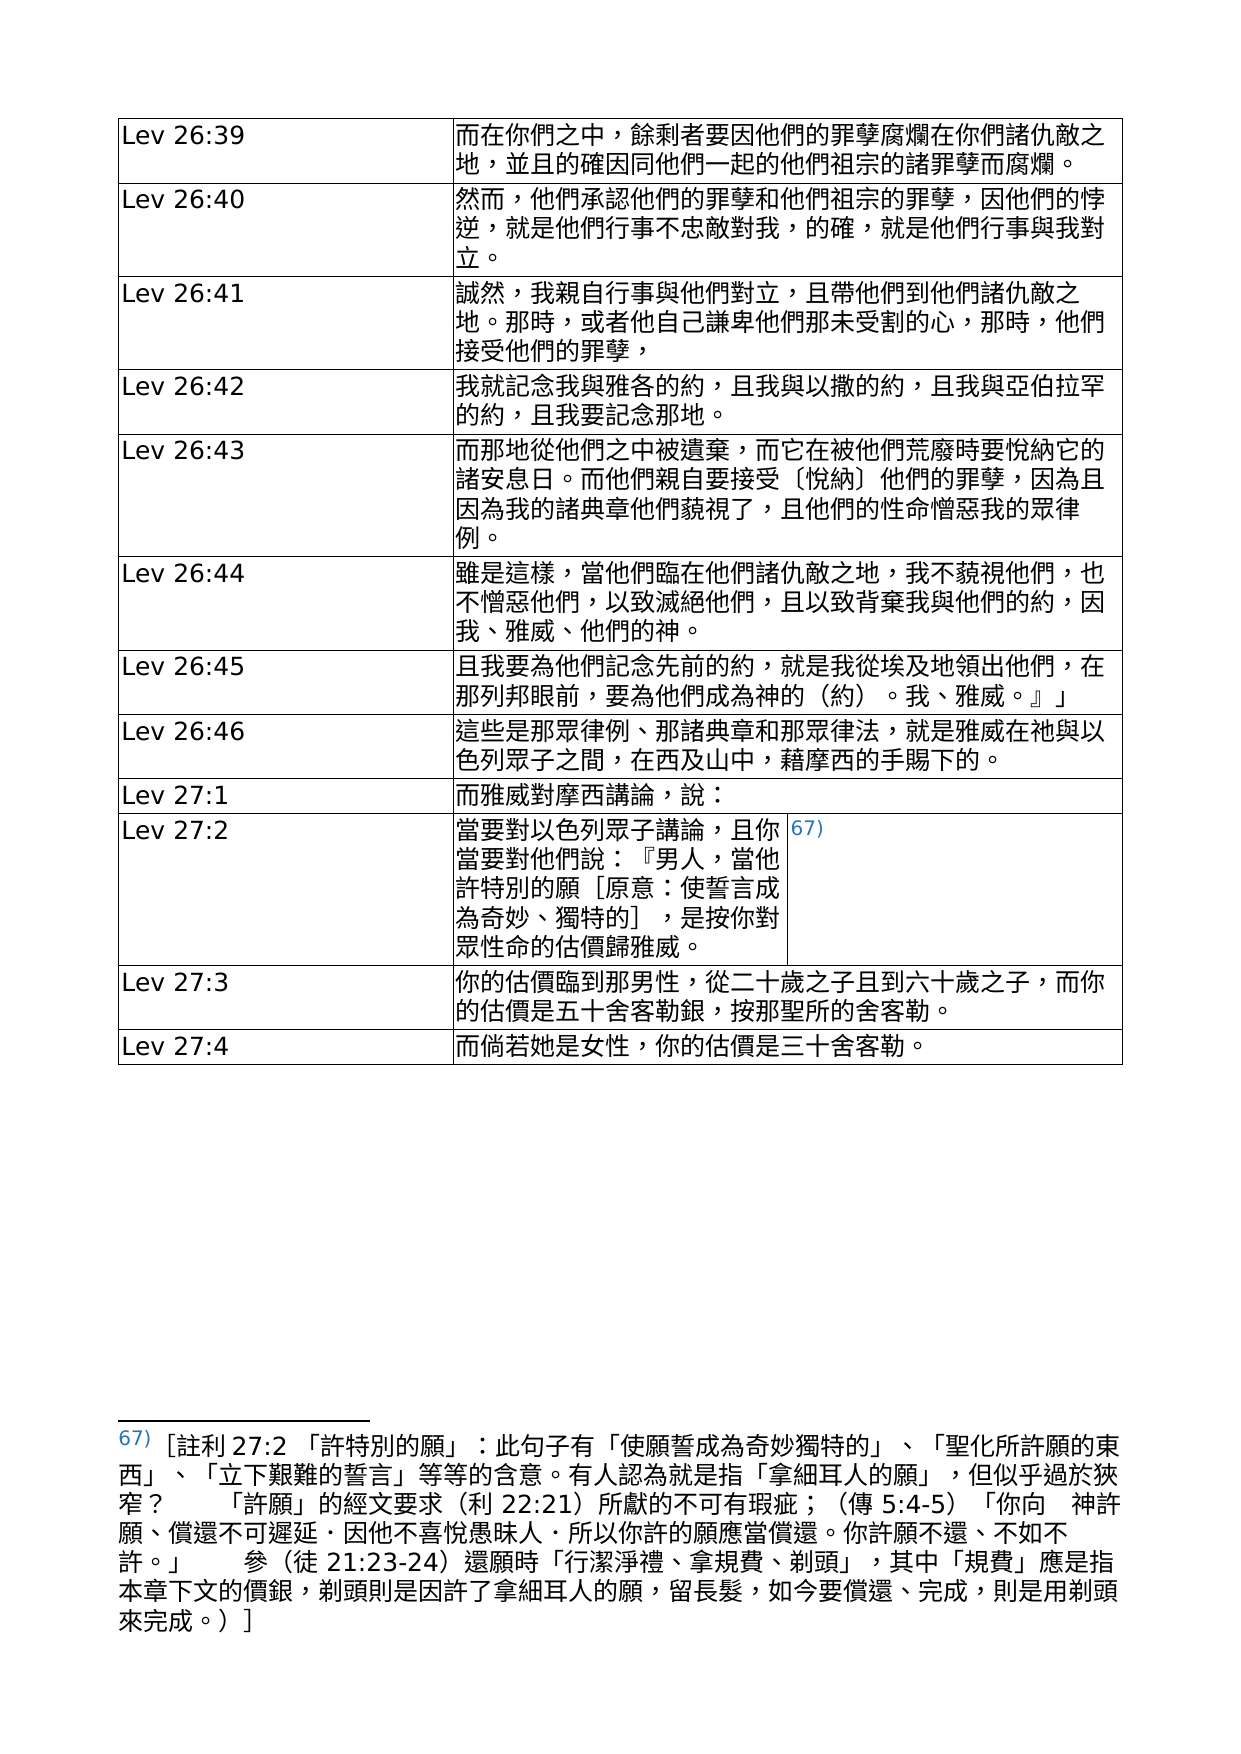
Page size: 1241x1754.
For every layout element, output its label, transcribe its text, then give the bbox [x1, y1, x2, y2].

table_cell 誠然，我親自行事與他們對立，且帶他們到他們諸仇敵之地。那時，或者他自己謙卑他們那未受割的心，那時，他們接受他們的罪孽， [454, 277, 1122, 369]
table_cell 且我要為他們記念先前的約，就是我從埃及地領出他們，在那列邦眼前，要為他們成為神的（約）。我、雅威。』」 [454, 651, 1122, 714]
table_cell Lev 27:1 [119, 779, 453, 813]
table_cell Lev 27:3 [119, 966, 453, 1029]
table_cell Lev 26:46 [119, 715, 453, 778]
table_cell 雖是這樣，當他們臨在他們諸仇敵之地，我不藐視他們，也不憎惡他們，以致滅絕他們，且以致背棄我與他們的約，因我、雅威、他們的神。 [454, 557, 1122, 649]
table_cell 你的估價臨到那男性，從二十歲之子且到六十歲之子，而你的估價是五十舍客勒銀，按那聖所的舍客勒。 [454, 966, 1122, 1029]
table_cell Lev 26:41 [119, 277, 453, 369]
table_cell [788, 814, 1122, 965]
table_cell 這些是那眾律例、那諸典章和那眾律法，就是雅威在祂與以色列眾子之間，在西及山中，藉摩西的手賜下的。 [454, 715, 1122, 778]
table_cell Lev 26:42 [119, 370, 453, 433]
table_cell 而那地從他們之中被遺棄，而它在被他們荒廢時要悅納它的諸安息日。而他們親自要接受〔悅納〕他們的罪孽，因為且因為我的諸典章他們藐視了，且他們的性命憎惡我的眾律例。 [454, 435, 1122, 556]
table_cell Lev 26:45 [119, 651, 453, 714]
table_cell Lev 27:2 [119, 814, 453, 965]
table_cell 當要對以色列眾子講論，且你當要對他們說：『男人，當他許特別的願［原意：使誓言成為奇妙、獨特的］，是按你對眾性命的估價歸雅威。 [454, 814, 787, 965]
table_cell 然而，他們承認他們的罪孽和他們祖宗的罪孽，因他們的悖逆，就是他們行事不忠敵對我，的確，就是他們行事與我對立。 [454, 184, 1122, 276]
table_cell 我就記念我與雅各的約，且我與以撒的約，且我與亞伯拉罕的約，且我要記念那地。 [454, 370, 1122, 433]
table_cell Lev 26:40 [119, 184, 453, 276]
table_cell Lev 26:44 [119, 557, 453, 649]
table_cell 而在你們之中，餘剩者要因他們的罪孽腐爛在你們諸仇敵之地，並且的確因同他們一起的他們祖宗的諸罪孽而腐爛。 [454, 119, 1122, 182]
table_cell Lev 27:4 [119, 1030, 453, 1064]
table_cell 而雅威對摩西講論，說： [454, 779, 1122, 813]
table_cell Lev 26:39 [119, 119, 453, 182]
table_cell 而倘若她是女性，你的估價是三十舍客勒。 [454, 1030, 1122, 1064]
table_cell Lev 26:43 [119, 435, 453, 556]
